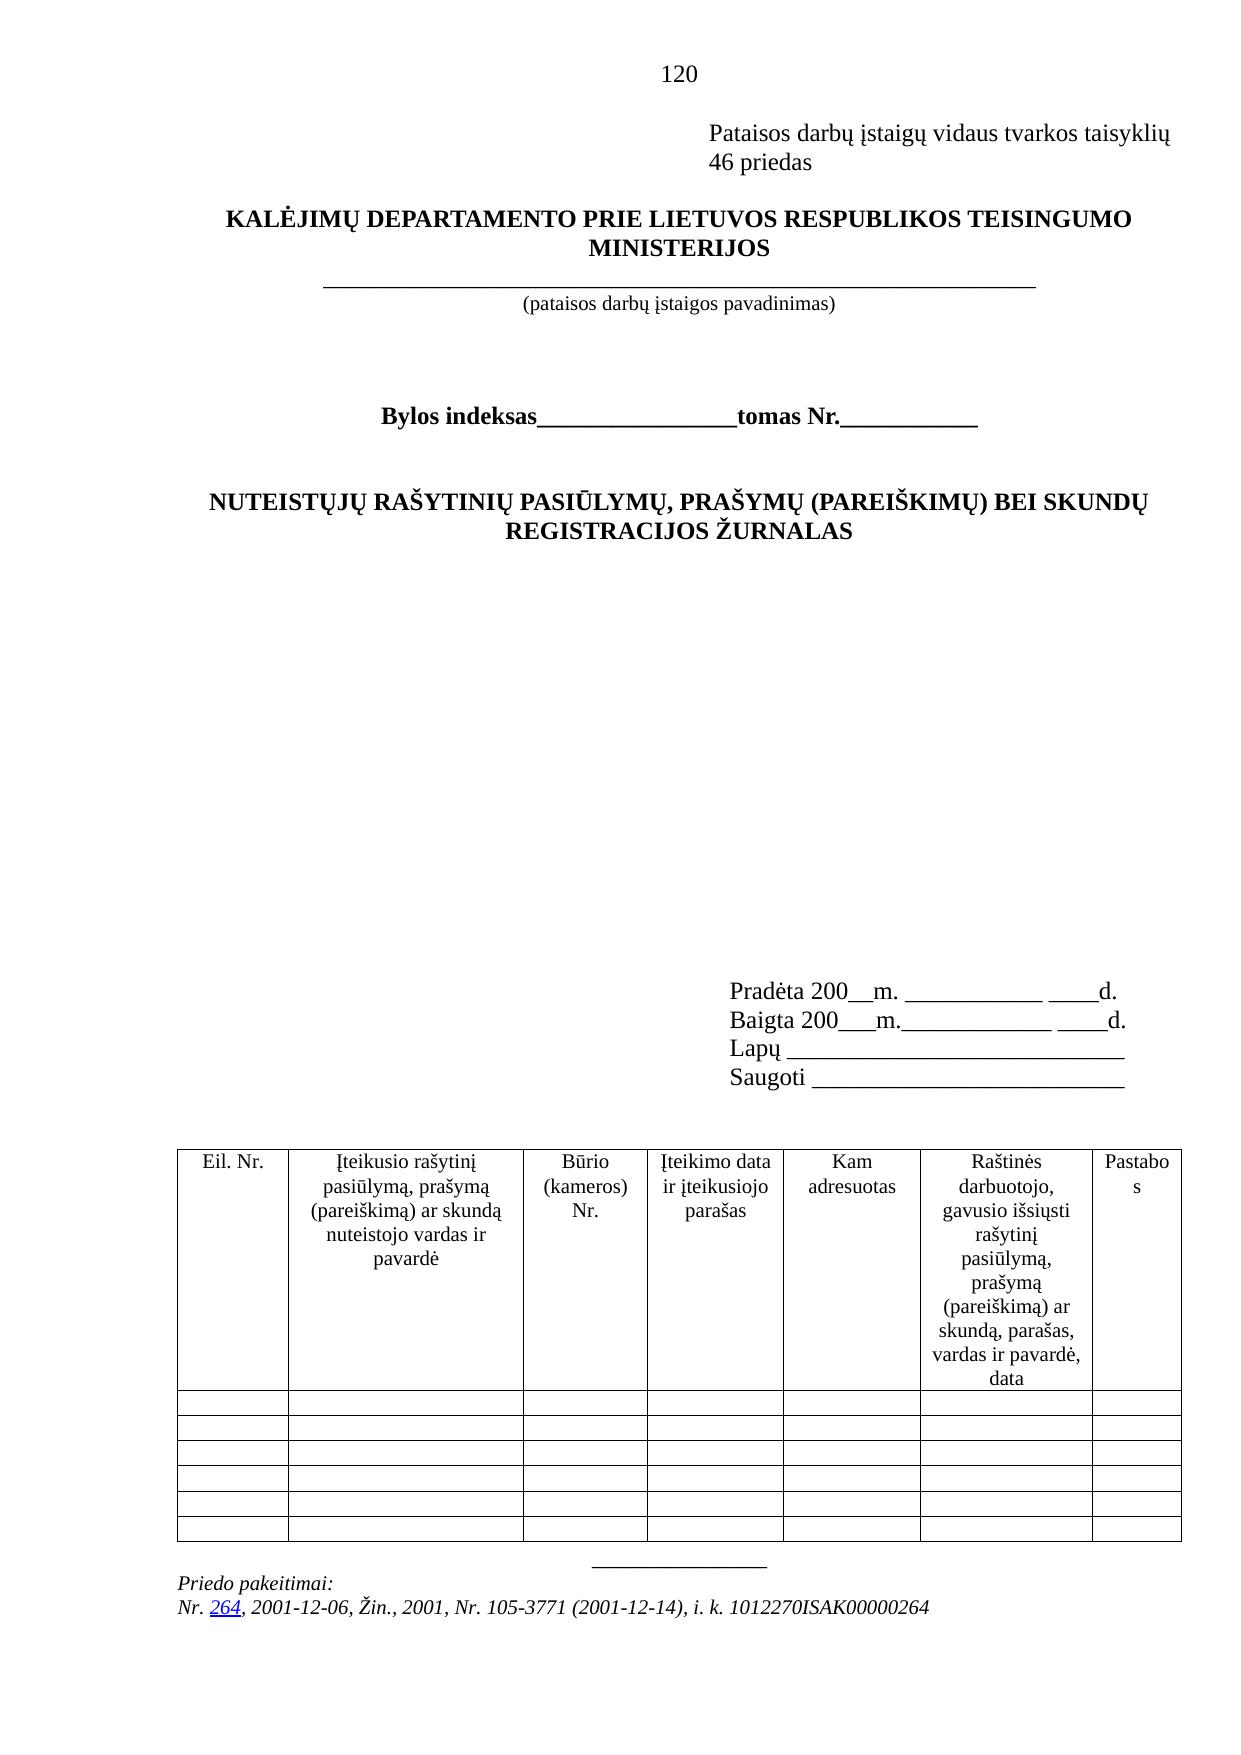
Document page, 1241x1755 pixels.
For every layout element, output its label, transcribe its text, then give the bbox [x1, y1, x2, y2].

text Nr. 264, 2001-12-06, Žin., 2001, Nr. 105-3771 (2001-12-14), i. k. 1012270ISAK00000264 [177, 1594, 1181, 1619]
text Priedo pakeitimai: [177, 1571, 1181, 1594]
table_cell [784, 1517, 920, 1541]
table_cell [289, 1416, 523, 1440]
text Saugoti _________________________ [177, 1062, 1181, 1091]
text ______________ [177, 1542, 1181, 1571]
table_header Kam adresuotas [784, 1150, 920, 1390]
table_cell [648, 1391, 783, 1415]
table_cell [289, 1441, 523, 1465]
text _________________________________________________________ [177, 262, 1181, 291]
text Pradėta 200__m. ___________ ____d. [177, 976, 1181, 1005]
table_cell [524, 1441, 647, 1465]
table_cell [289, 1517, 523, 1541]
table_cell [524, 1391, 647, 1415]
table_cell [784, 1441, 920, 1465]
text Baigta 200___m.____________ ____d. [177, 1005, 1181, 1033]
table_cell [648, 1517, 783, 1541]
table_cell [289, 1391, 523, 1415]
table_cell [178, 1492, 288, 1516]
table_header Įteikimo data ir įteikusiojo parašas [648, 1150, 783, 1390]
table_cell [1093, 1441, 1181, 1465]
table_cell [784, 1391, 920, 1415]
text (pataisos darbų įstaigos pavadinimas) [177, 291, 1181, 315]
table_cell [524, 1416, 647, 1440]
table_cell [1093, 1416, 1181, 1440]
table_header Raštinės darbuotojo, gavusio išsiųsti rašytinį pasiūlymą, prašymą (pareiškimą) ar skundą, parašas, vardas ir pavardė, data [921, 1150, 1092, 1390]
table_cell [289, 1466, 523, 1491]
table_header Įteikusio rašytinį pasiūlymą, prašymą (pareiškimą) ar skundą nuteistojo vardas ir pavardė [289, 1150, 523, 1390]
text Pataisos darbų įstaigų vidaus tvarkos taisyklių [709, 118, 1181, 147]
table_cell [784, 1492, 920, 1516]
table_cell [921, 1416, 1092, 1440]
text KALĖJIMŲ DEPARTAMENTO PRIE LIETUVOS RESPUBLIKOS TEISINGUMO MINISTERIJOS [177, 204, 1181, 262]
table_cell [921, 1441, 1092, 1465]
table_cell [784, 1466, 920, 1491]
table_header Eil. Nr. [178, 1150, 288, 1390]
text NUTEISTŲJŲ RAŠYTINIŲ PASIŪLYMŲ, PRAŠYMŲ (PAREIŠKIMŲ) BEI SKUNDŲ REGISTRACIJOS ŽURNALAS [177, 487, 1181, 545]
table_cell [289, 1492, 523, 1516]
table_cell [524, 1517, 647, 1541]
table_cell [921, 1391, 1092, 1415]
table_cell [1093, 1466, 1181, 1491]
table_cell [648, 1416, 783, 1440]
table_cell [1093, 1517, 1181, 1541]
table_cell [178, 1441, 288, 1465]
text Lapų ___________________________ [177, 1033, 1181, 1062]
table_cell [921, 1492, 1092, 1516]
text 46 priedas [177, 147, 1181, 176]
table_cell [178, 1391, 288, 1415]
table_cell [921, 1466, 1092, 1491]
table_cell [648, 1466, 783, 1491]
table_cell [921, 1517, 1092, 1541]
table_cell [524, 1466, 647, 1491]
table_cell [648, 1441, 783, 1465]
table_cell [178, 1517, 288, 1541]
table_cell [178, 1466, 288, 1491]
table_cell [1093, 1391, 1181, 1415]
table_cell [1093, 1492, 1181, 1516]
table_header Būrio (kameros) Nr. [524, 1150, 647, 1390]
table_cell [178, 1416, 288, 1440]
table_cell [784, 1416, 920, 1440]
table_cell [648, 1492, 783, 1516]
table_cell [524, 1492, 647, 1516]
table_header Pastabos [1093, 1150, 1181, 1390]
text Bylos indeksas________________tomas Nr.___________ [177, 401, 1181, 430]
